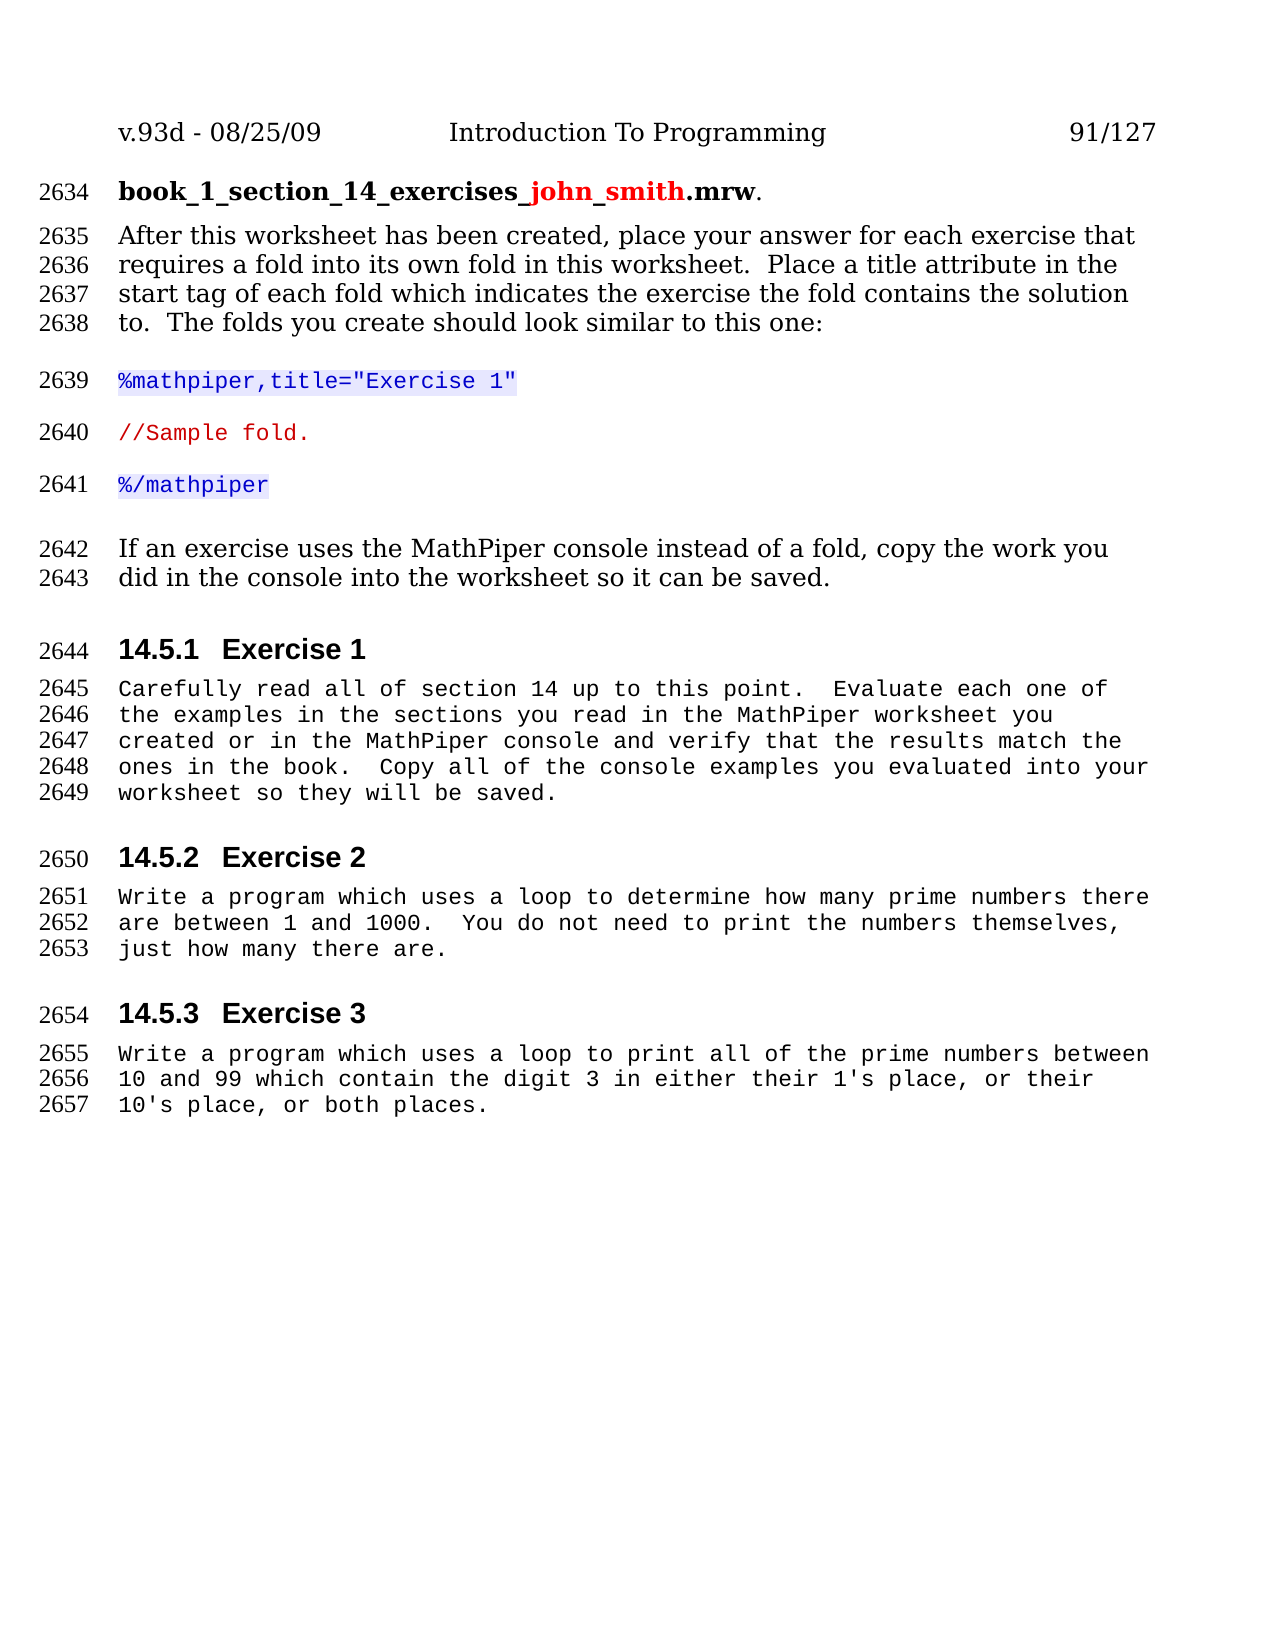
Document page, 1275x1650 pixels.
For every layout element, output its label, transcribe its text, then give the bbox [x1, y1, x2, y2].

text Write a program which uses a loop to print all of the prime numbers between 10 and 99 which contain the digit 3 in either their 1's place, or their 10's place, or both places. [118, 1042, 1157, 1120]
text %/mathpiper [118, 473, 1157, 499]
text book_1_section_14_exercises_john_smith.mrw. [118, 177, 1157, 206]
subtitle Exercise 2 [118, 840, 1157, 873]
text //Sample fold. [118, 422, 1157, 448]
text Write a program which uses a loop to determine how many prime numbers there are between 1 and 1000. You do not need to print the numbers themselves, just how many there are. [118, 886, 1157, 963]
text After this worksheet has been created, place your answer for each exercise that requires a fold into its own fold in this worksheet. Place a title attribute in the start tag of each fold which indicates the exercise the fold contains the solution to. The folds you create should look similar to this one: [118, 221, 1157, 338]
subtitle Exercise 1 [118, 632, 1157, 665]
text Carefully read all of section 14 up to this point. Evaluate each one of the examples in the sections you read in the MathPiper worksheet you created or in the MathPiper console and verify that the results match the ones in the book. Copy all of the console examples you evaluated into your worksheet so they will be saved. [118, 677, 1157, 807]
text If an exercise uses the MathPiper console instead of a fold, copy the work you did in the console into the worksheet so it can be saved. [118, 534, 1157, 593]
text %mathpiper,title="Exercise 1" [118, 370, 1157, 396]
subtitle Exercise 3 [118, 996, 1157, 1030]
